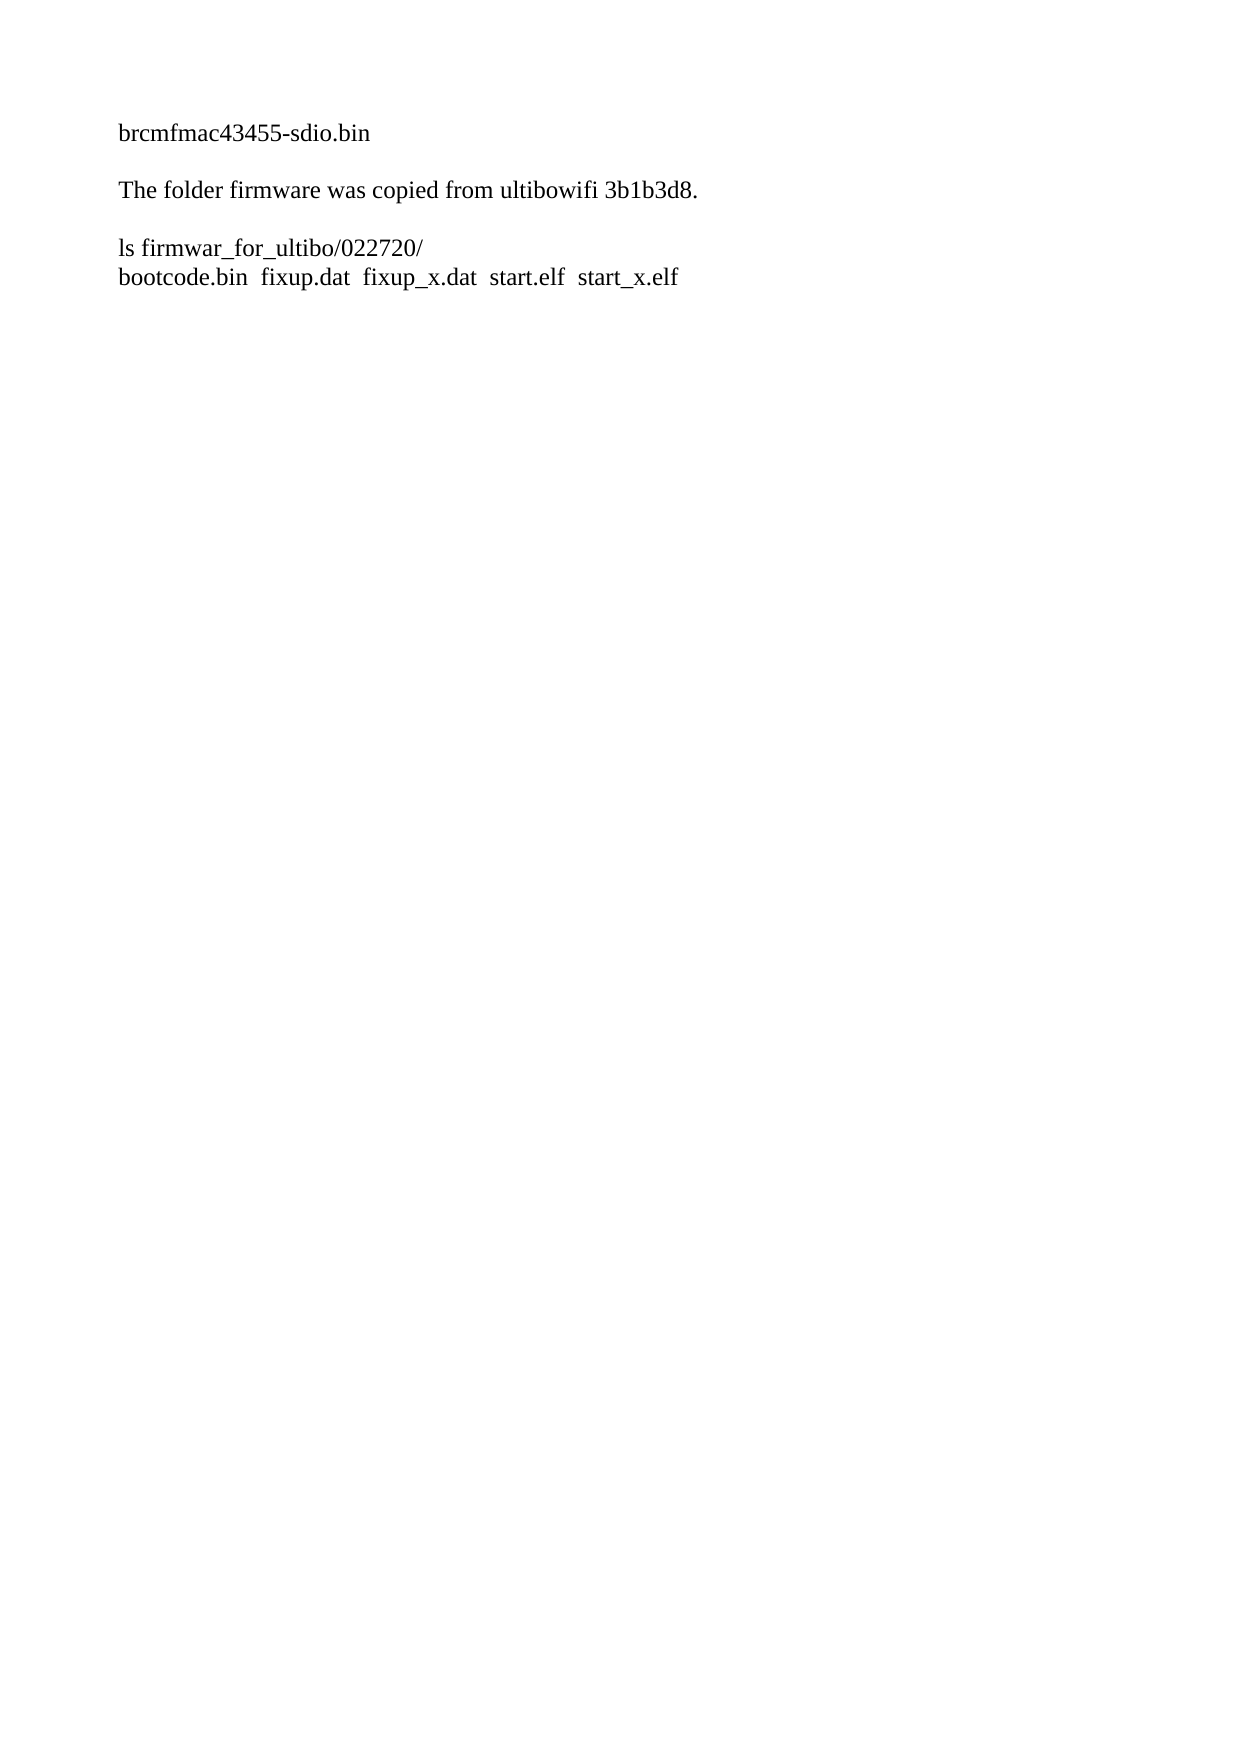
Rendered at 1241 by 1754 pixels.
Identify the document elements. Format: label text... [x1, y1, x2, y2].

text brcmfmac43455-sdio.bin [118, 118, 1122, 147]
text ls firmwar_for_ultibo/022720/ [118, 233, 1122, 262]
text The folder firmware was copied from ultibowifi 3b1b3d8. [118, 176, 1122, 204]
text bootcode.bin fixup.dat fixup_x.dat start.elf start_x.elf [118, 262, 1122, 291]
